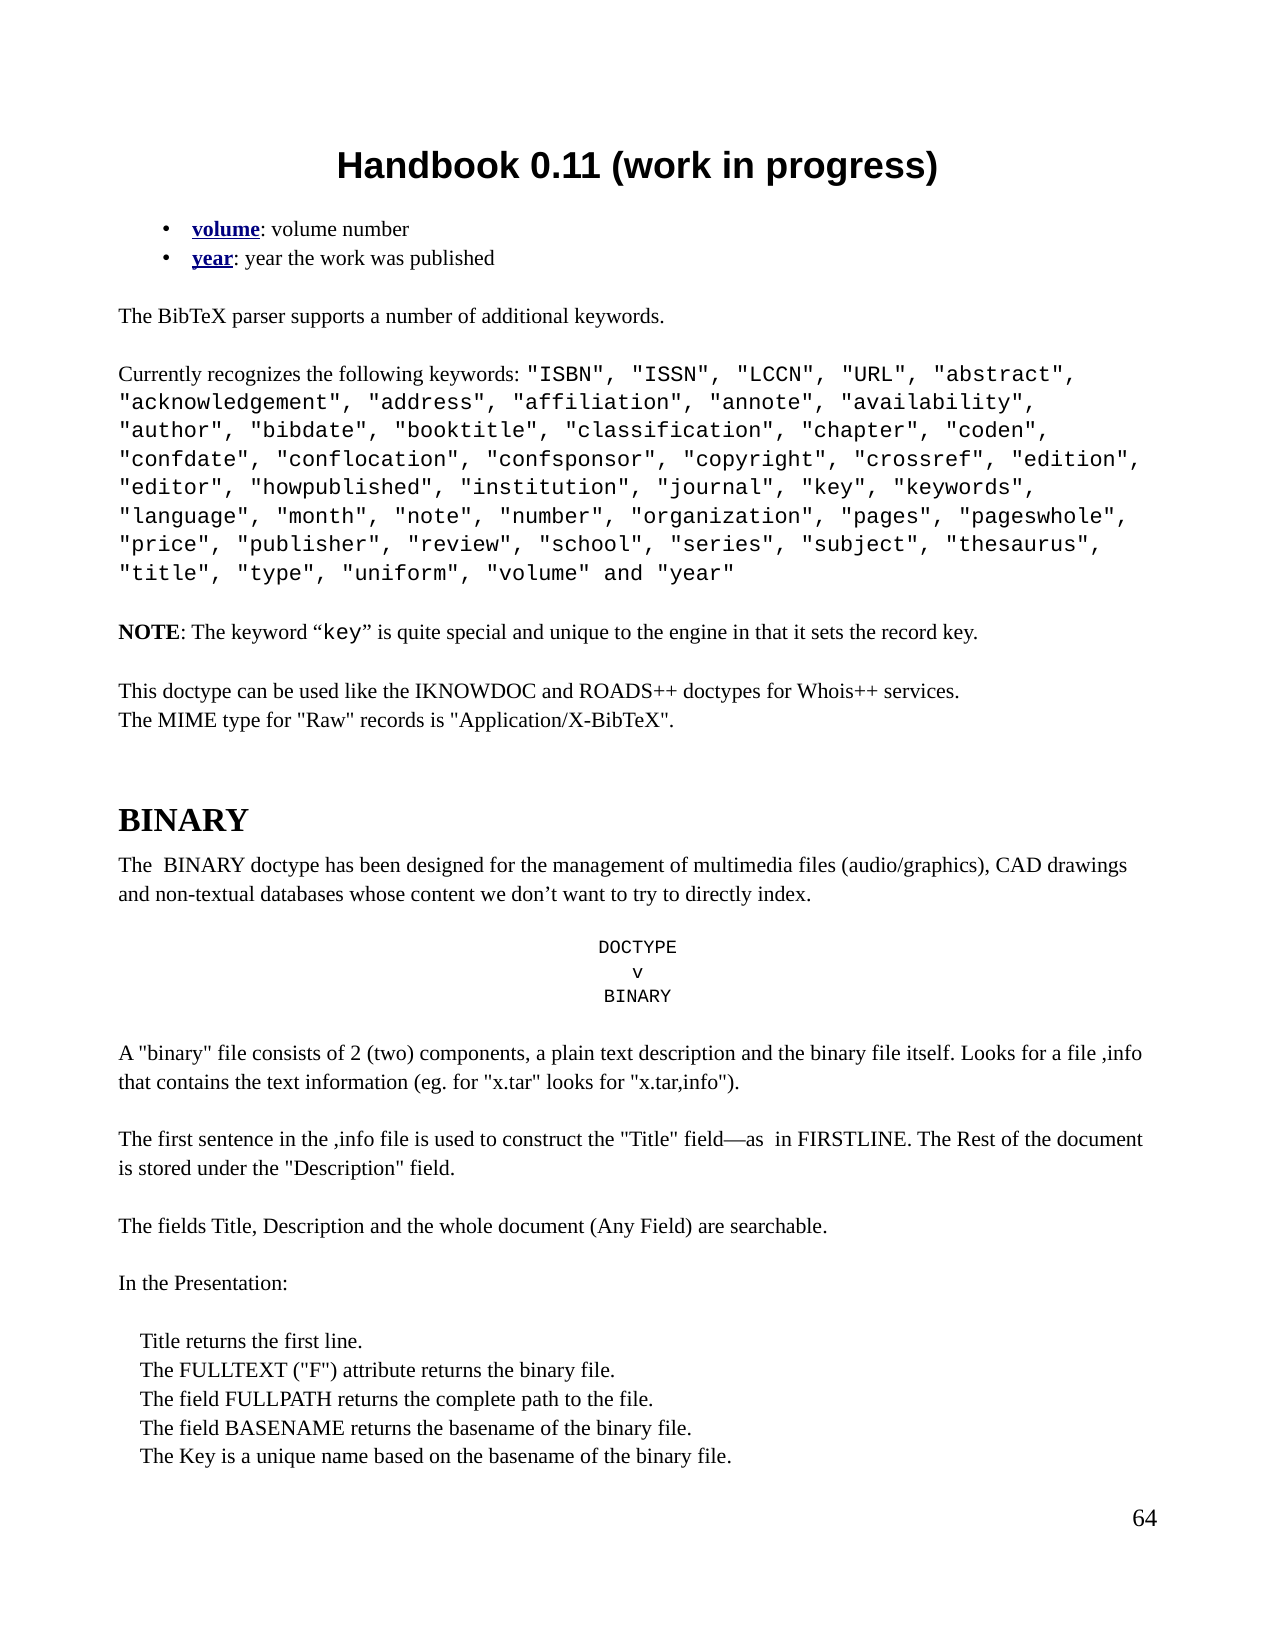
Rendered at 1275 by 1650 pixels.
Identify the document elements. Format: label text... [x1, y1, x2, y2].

list year: year the work was published [162, 245, 1157, 270]
text The fields Title, Description and the whole document (Any Field) are searchable. [118, 1213, 1157, 1238]
text The Key is a unique name based on the basename of the binary file. [118, 1443, 1157, 1469]
text DOCTYPE [118, 938, 1157, 959]
text The field FULLPATH returns the complete path to the file. [118, 1386, 1157, 1411]
text The BibTeX parser supports a number of additional keywords. [118, 303, 1157, 328]
text NOTE: The keyword “key” is quite special and unique to the engine in that it sets the record key. [118, 619, 1157, 646]
text The FULLTEXT ("F") attribute returns the binary file. [118, 1357, 1157, 1382]
text In the Presentation: [118, 1270, 1157, 1295]
text Currently recognizes the following keywords: "ISBN", "ISSN", "LCCN", "URL", "abstract", "acknowledgement", "address", "affiliation", "annote", "availability", "author", "bibdate", "booktitle", "classification", "chapter", "coden", "confdate", "conflocation", "confsponsor", "copyright", "crossref", "edition", "editor", "howpublished", "institution", "journal", "key", "keywords", "language", "month", "note", "number", "organization", "pages", "pageswhole", "price", "publisher", "review", "school", "series", "subject", "thesaurus", "title", "type", "uniform", "volume" and "year" [118, 361, 1157, 587]
text This doctype can be used like the IKNOWDOC and ROADS++ doctypes for Whois++ services. [118, 678, 1157, 703]
text The field BASENAME returns the basename of the binary file. [118, 1414, 1157, 1440]
text BINARY [118, 987, 1157, 1008]
text The first sentence in the ,info file is used to construct the "Title" field—as in FIRSTLINE. The Rest of the document is stored under the "Description" field. [118, 1126, 1157, 1180]
text The BINARY doctype has been designed for the management of multimedia files (audio/graphics), CAD drawings and non-textual databases whose content we don’t want to try to directly index. [118, 852, 1157, 906]
text Title returns the first line. [118, 1328, 1157, 1353]
text The MIME type for "Raw" records is "Application/X-BibTeX". [118, 707, 1157, 732]
list volume: volume number [162, 216, 1157, 241]
text v [118, 962, 1157, 984]
subtitle BINARY [118, 801, 1157, 839]
text A "binary" file consists of 2 (two) components, a plain text description and the binary file itself. Looks for a file ,info that contains the text information (eg. for "x.tar" looks for "x.tar,info"). [118, 1040, 1157, 1094]
